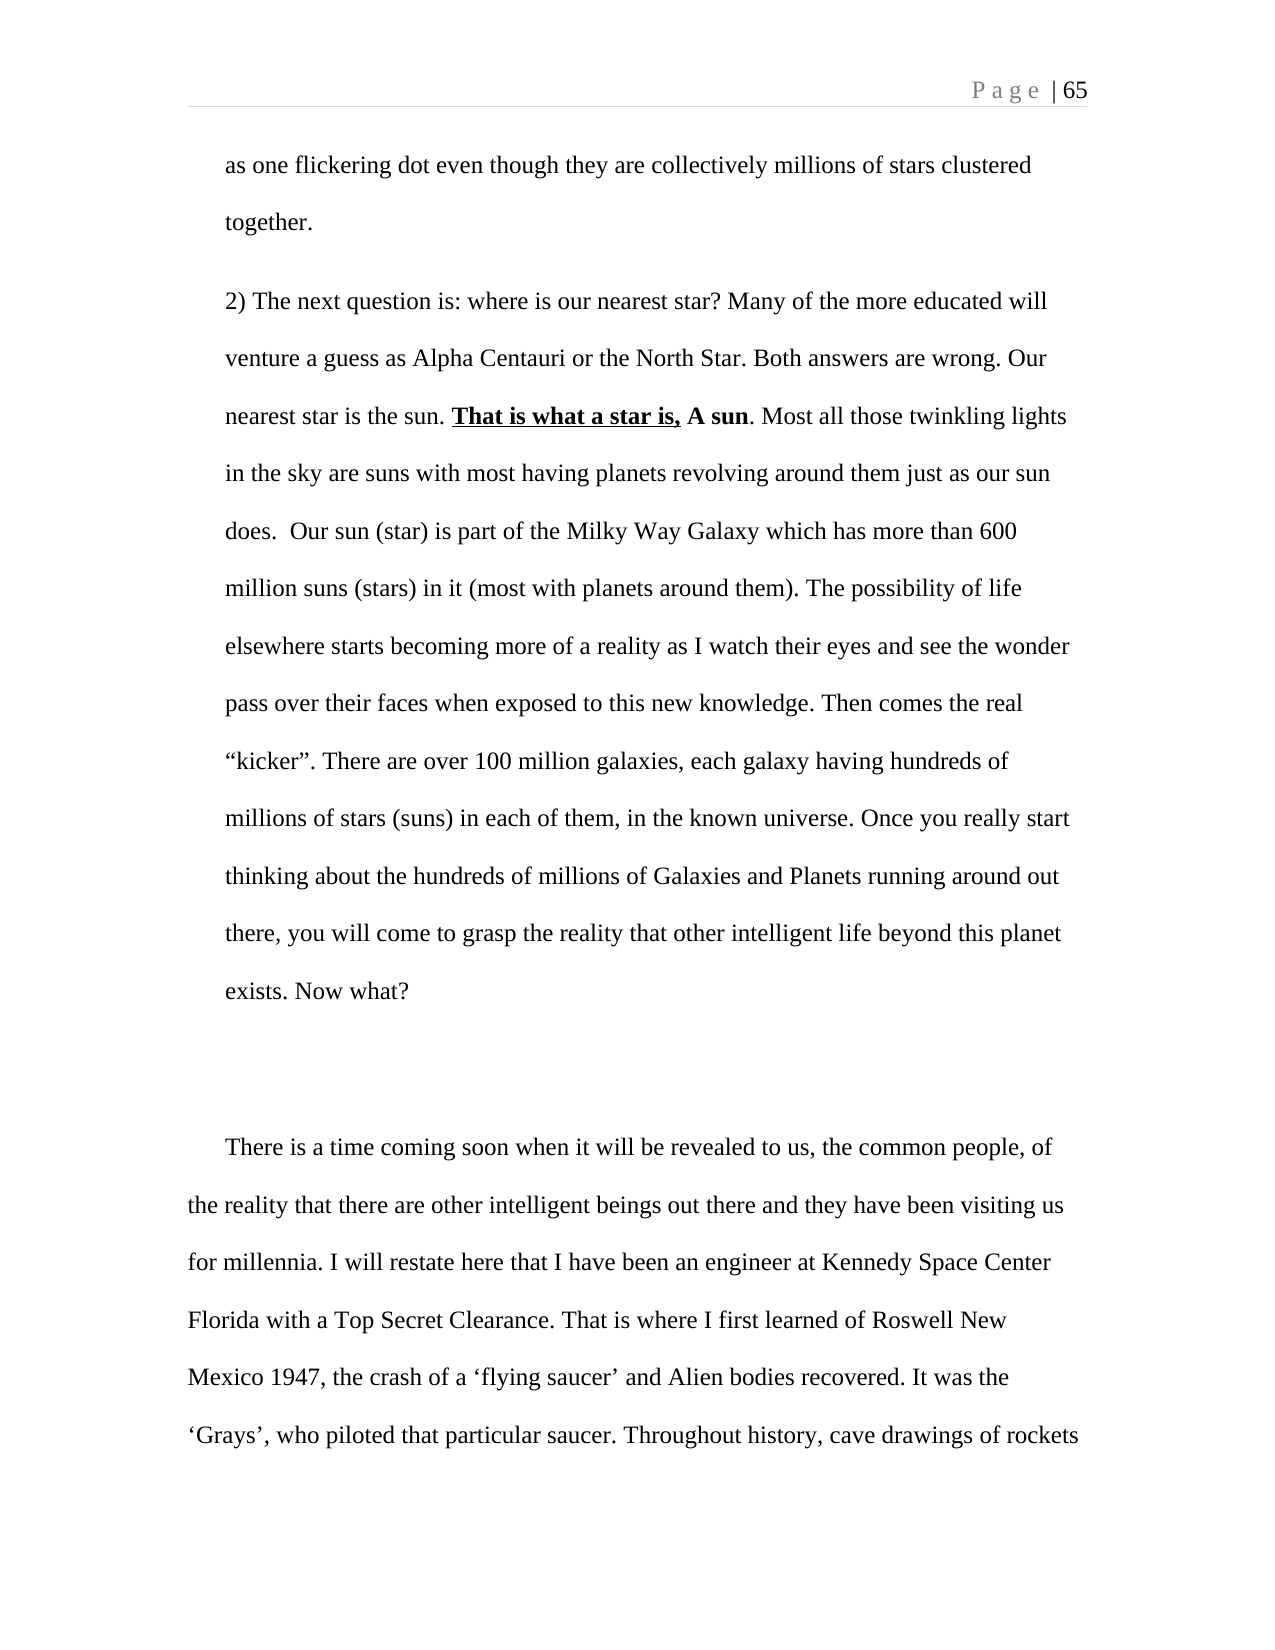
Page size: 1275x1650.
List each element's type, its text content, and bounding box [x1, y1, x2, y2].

text 2) The next question is: where is our nearest star? Many of the more educated will venture a guess as Alpha Centauri or the North Star. Both answers are wrong. Our nearest star is the sun. That is what a star is, A sun. Most all those twinkling lights in the sky are suns with most having planets revolving around them just as our sun does. Our sun (star) is part of the Milky Way Galaxy which has more than 600 million suns (stars) in it (most with planets around them). The possibility of life elsewhere starts becoming more of a reality as I watch their eyes and see the wonder pass over their faces when exposed to this new knowledge. Then comes the real “kicker”. There are over 100 million galaxies, each galaxy having hundreds of millions of stars (suns) in each of them, in the known universe. Once you really start thinking about the hundreds of millions of Galaxies and Planets running around out there, you will come to grasp the reality that other intelligent life beyond this planet exists. Now what? [225, 286, 1087, 1004]
text There is a time coming soon when it will be revealed to us, the common people, of the reality that there are other intelligent beings out there and they have been visiting us for millennia. I will restate here that I have been an engineer at Kennedy Space Center Florida with a Top Secret Clearance. That is where I first learned of Roswell New Mexico 1947, the crash of a ‘flying saucer’ and Alien bodies recovered. It was the ‘Grays’, who piloted that particular saucer. Throughout history, cave drawings of rockets [187, 1132, 1087, 1449]
text as one flickering dot even though they are collectively millions of stars clustered together. [225, 150, 1087, 236]
